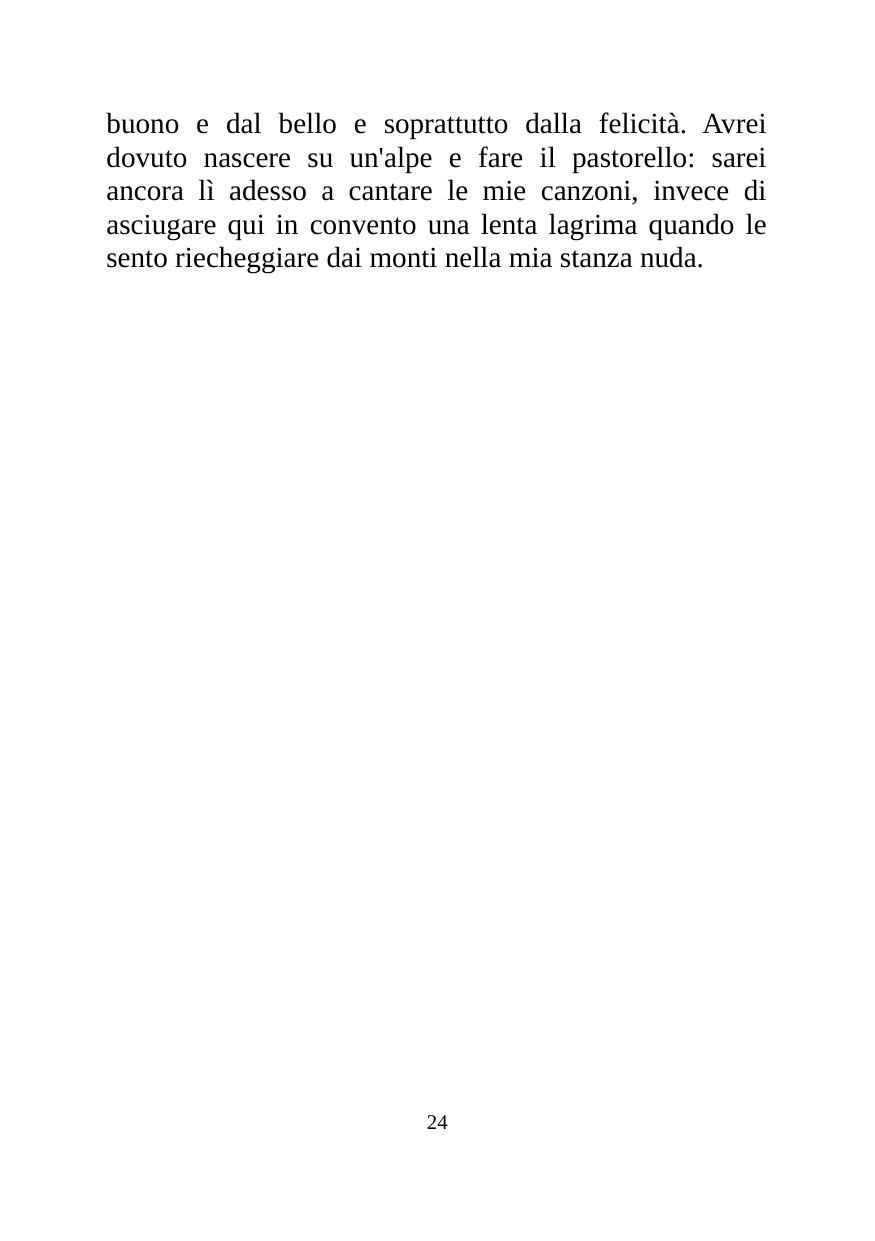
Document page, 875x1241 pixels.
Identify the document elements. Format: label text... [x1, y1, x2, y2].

text buono e dal bello e soprattutto dalla felicità. Avrei dovuto nascere su un'alpe e fare il pastorello: sarei ancora lì adesso a cantare le mie canzoni, invece di asciugare qui in convento una lenta lagrima quando le sento riecheggiare dai monti nella mia stanza nuda. [106, 106, 768, 274]
